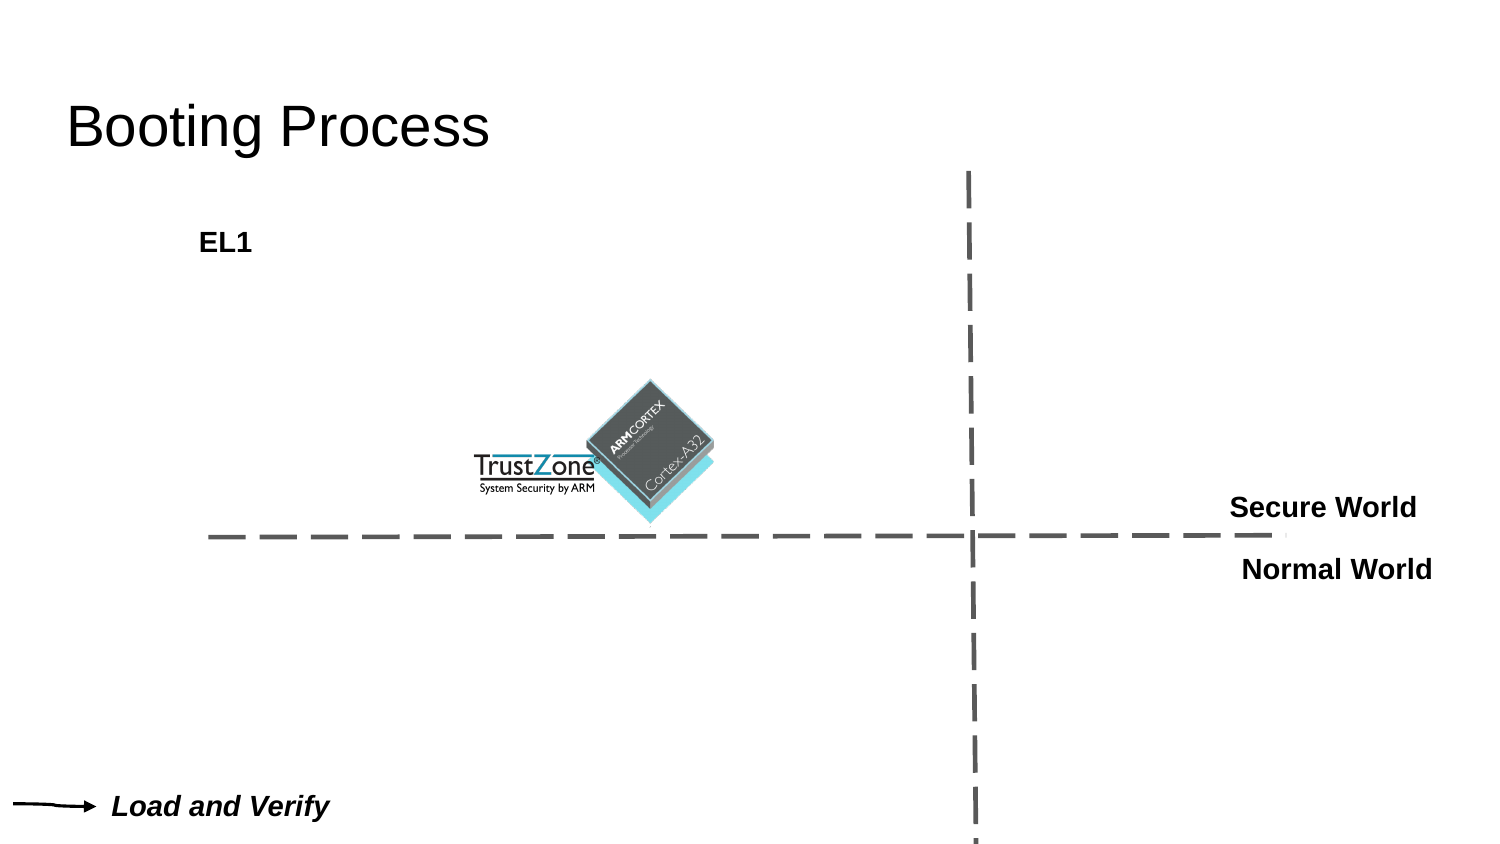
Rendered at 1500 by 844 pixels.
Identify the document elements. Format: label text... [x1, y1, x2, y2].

picture [473, 375, 738, 527]
text_box Normal World [1226, 535, 1486, 576]
text_box Secure World [1214, 472, 1460, 514]
text_box EL1 [184, 208, 290, 249]
title Booting Process [51, 72, 1449, 167]
text_box Load and Verify [96, 772, 356, 813]
